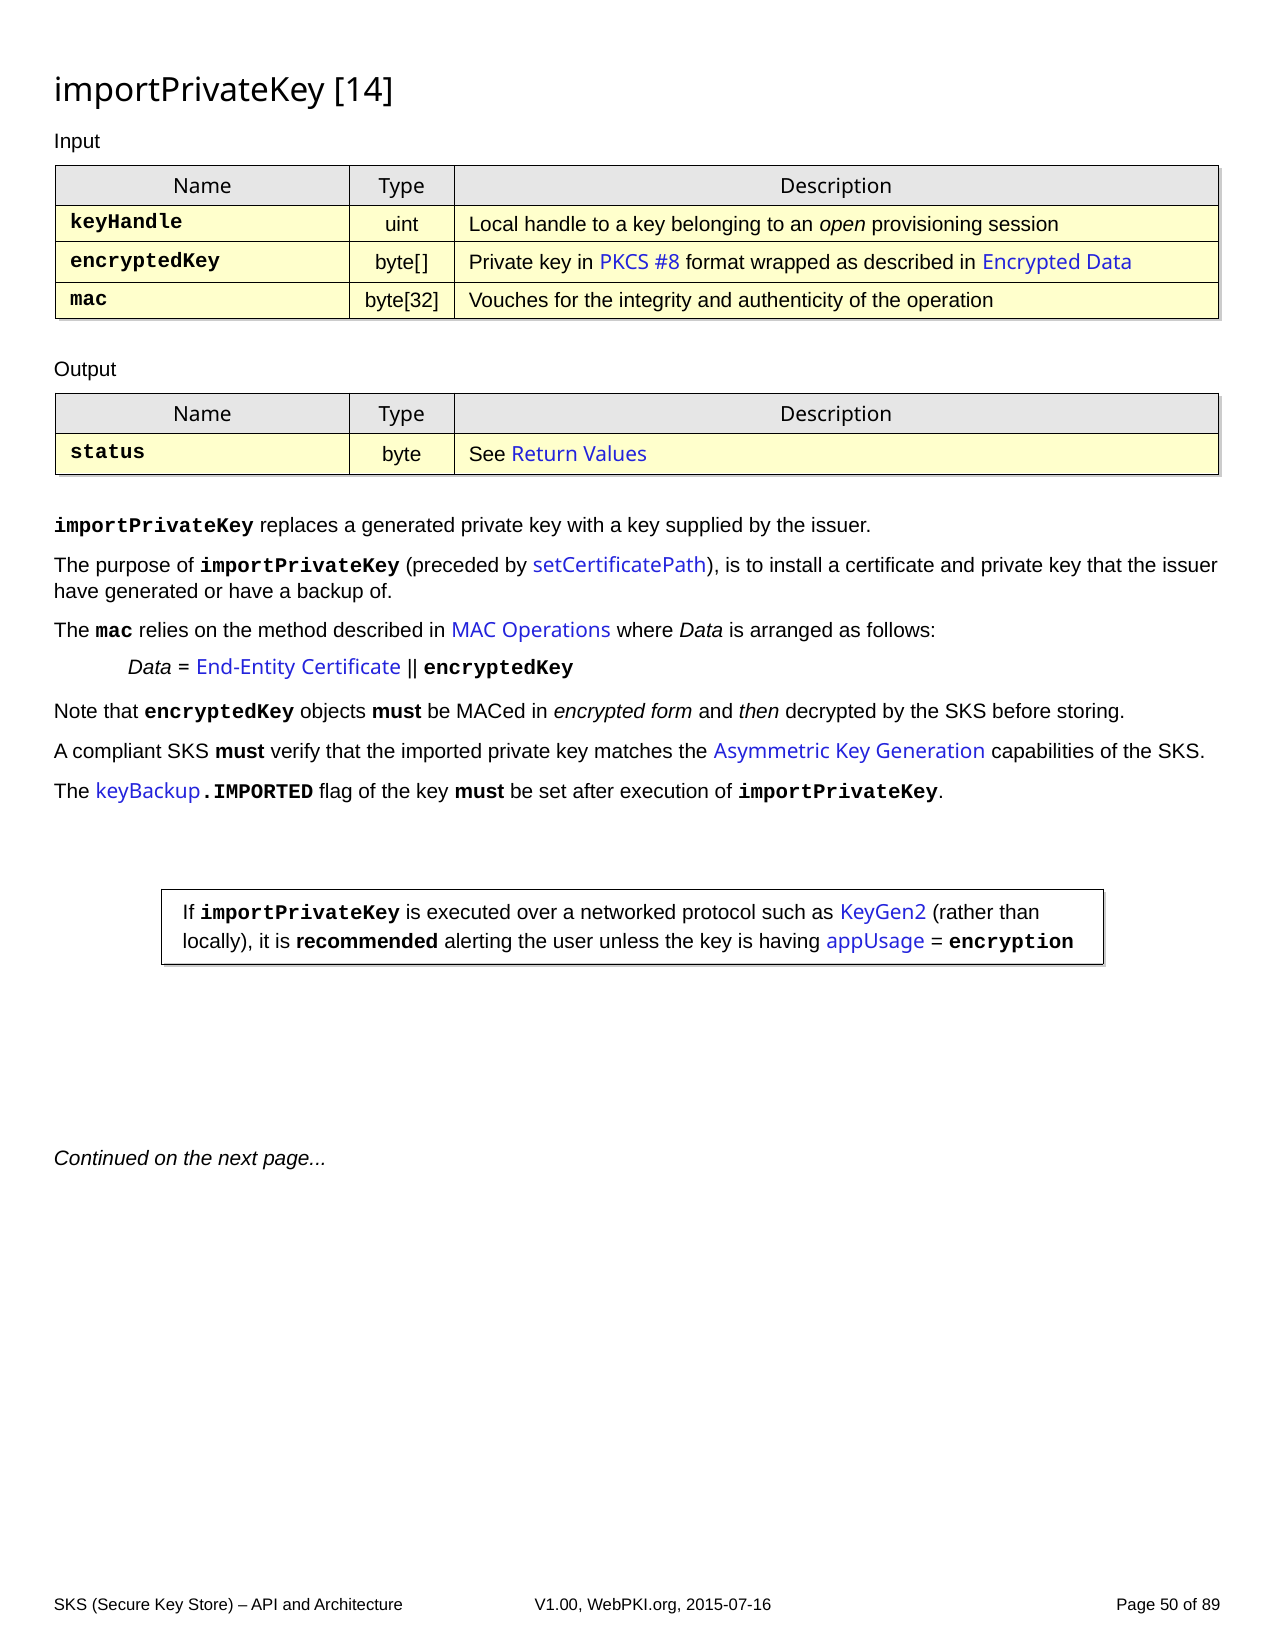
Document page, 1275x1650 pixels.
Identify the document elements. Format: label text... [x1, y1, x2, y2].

text Data = End-Entity Certificate || encryptedKey [54, 652, 1221, 681]
table_cell keyHandle [56, 206, 349, 241]
table_cell encryptedKey [56, 242, 349, 282]
text The keyBackup.IMPORTED flag of the key must be set after execution of importPrivateKey. [54, 777, 1221, 805]
table_header Description [455, 166, 1218, 205]
table_cell uint [350, 206, 454, 241]
table_header Name [56, 166, 349, 205]
text A compliant SKS must verify that the imported private key matches the Asymmetric Key Generation capabilities of the SKS. [54, 736, 1221, 765]
table_header Name [56, 394, 349, 433]
text importPrivateKey replaces a generated private key with a key supplied by the issuer. [54, 513, 1221, 539]
table_cell Private key in PKCS #8 format wrapped as described in Encrypted Data [455, 242, 1218, 282]
table_header Description [455, 394, 1218, 433]
table_header Type [350, 394, 454, 433]
table_cell See Return Values [455, 434, 1218, 473]
table_cell byte [350, 434, 454, 473]
table_cell status [56, 434, 349, 473]
table_cell mac [56, 283, 349, 318]
table_cell Vouches for the integrity and authenticity of the operation [455, 283, 1218, 318]
table_cell byte⁮[32] [350, 283, 454, 318]
table_cell byte⁮[ ] [350, 242, 454, 282]
text Input [54, 129, 1221, 153]
text Continued on the next page... [54, 1145, 1221, 1169]
table_header Type [350, 166, 454, 205]
subtitle importPrivateKey [14] [54, 66, 1221, 111]
table_header If importPrivateKey is executed over a networked protocol such as KeyGen2 (rather than locally), it is recommended alerting the user unless the key is having appUsage = encryption [162, 890, 1103, 963]
text Output [54, 357, 1221, 381]
table_cell Local handle to a key belonging to an open provisioning session [455, 206, 1218, 241]
text The purpose of importPrivateKey (preceded by setCertificatePath), is to install a certificate and private key that the issuer have generated or have a backup of. [54, 551, 1221, 603]
text The mac relies on the method described in MAC Operations where Data is arranged as follows: [54, 615, 1221, 643]
text Note that encryptedKey objects must be MACed in encrypted form and then decrypted by the SKS before storing. [54, 699, 1221, 725]
